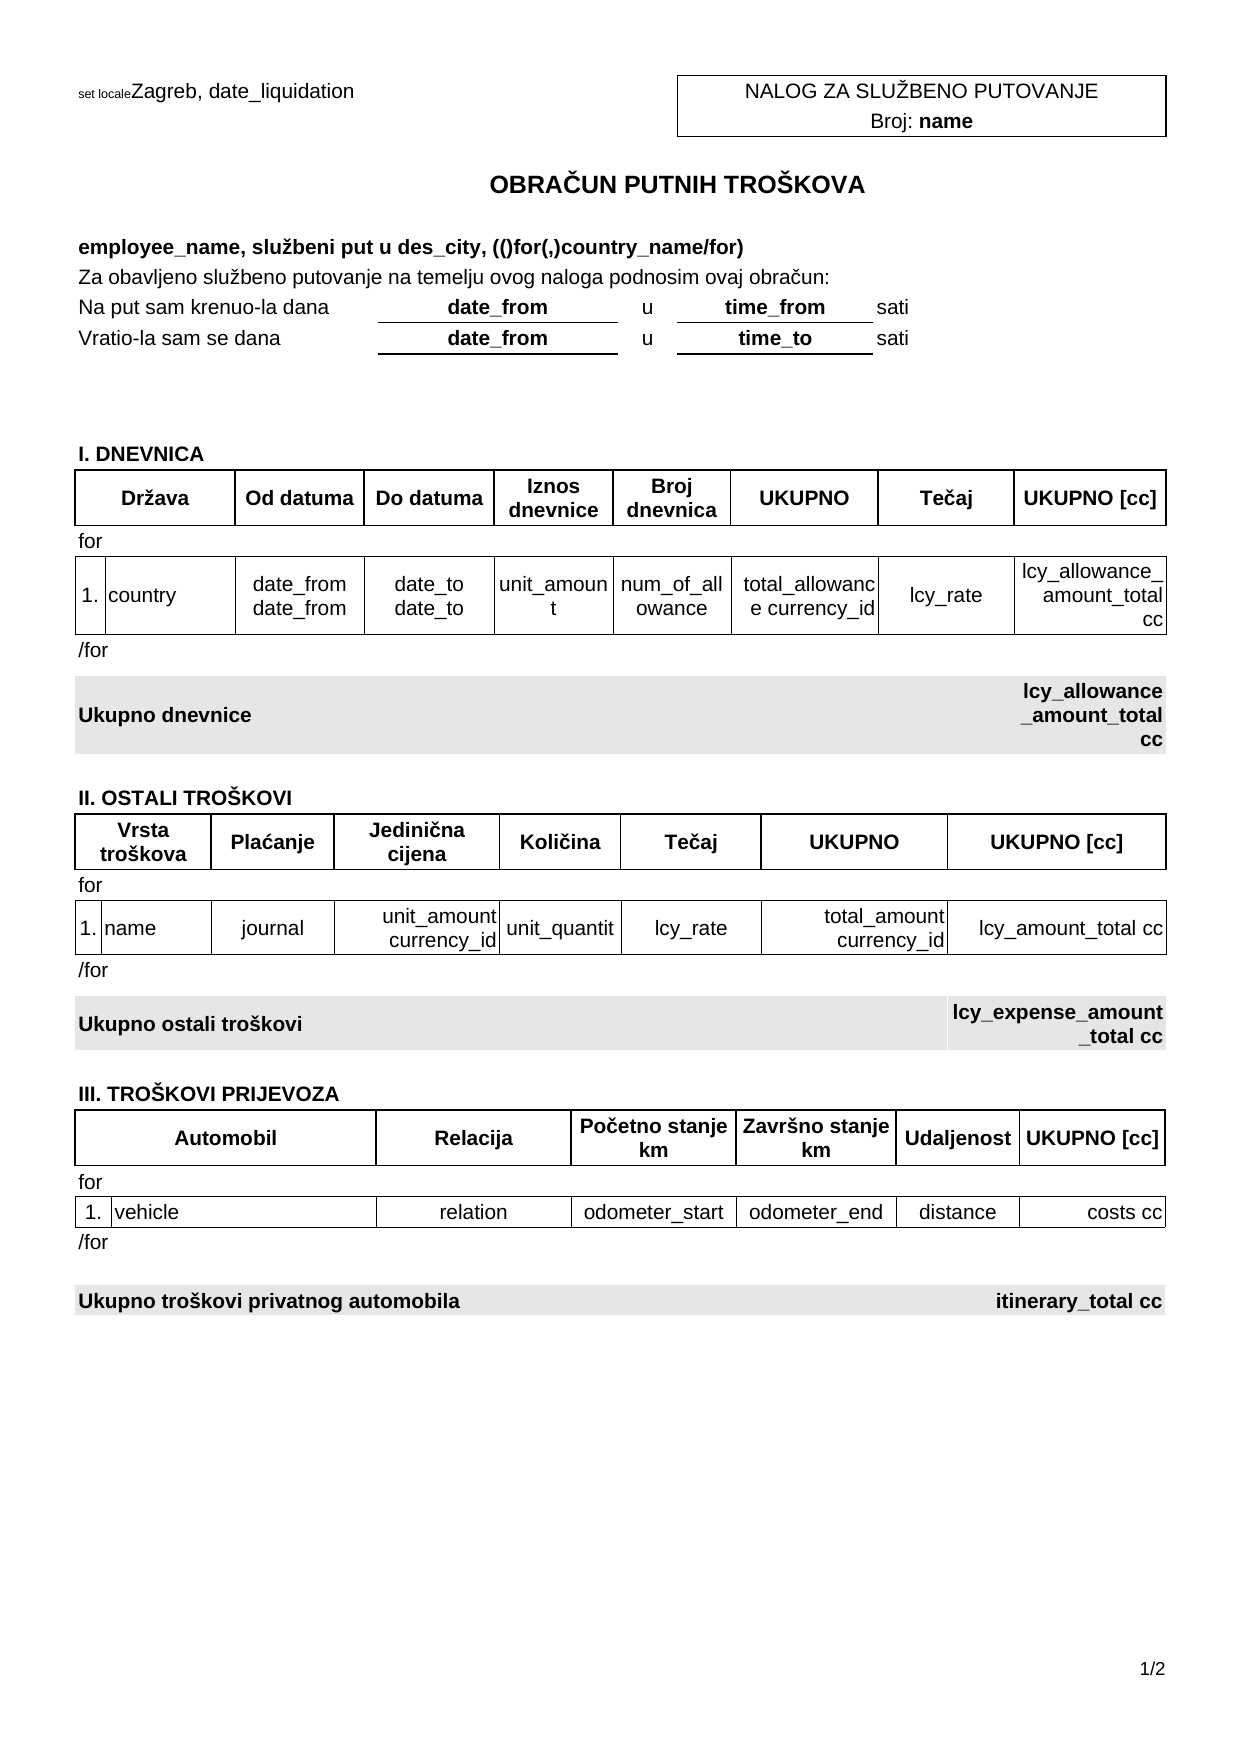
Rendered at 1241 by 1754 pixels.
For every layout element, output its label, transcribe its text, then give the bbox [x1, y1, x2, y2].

table_cell sati [873, 322, 977, 353]
table_cell [75, 106, 378, 136]
table_cell u [618, 292, 677, 322]
table_cell unit_amount currency_id [335, 901, 499, 954]
table_cell for [75, 1166, 1165, 1196]
table_cell relation [377, 1197, 571, 1227]
table_cell [978, 384, 1166, 415]
table_cell date_from [378, 292, 618, 322]
table_cell time_from [677, 292, 873, 322]
table_cell UKUPNO [762, 815, 947, 869]
table_cell [802, 1257, 1165, 1285]
table_cell [721, 955, 1166, 984]
table_cell lcy_expense_amount_total cc [948, 996, 1166, 1050]
table_cell Država [76, 471, 234, 524]
table_cell distance [897, 1197, 1019, 1227]
table_cell Ukupno dnevnice [75, 676, 613, 754]
table_cell Završno stanje km [737, 1111, 895, 1165]
table_cell [75, 664, 1166, 676]
table_cell Na put sam krenuo-la dana [75, 292, 378, 322]
table_header III. TROŠKOVI PRIJEVOZA [75, 1079, 802, 1109]
table_cell time_to [677, 323, 873, 353]
table_cell total_amount currency_id [762, 901, 947, 954]
table_cell [378, 106, 618, 136]
table_cell Automobil [76, 1111, 375, 1165]
table_cell vehicle [112, 1197, 376, 1227]
table_cell [613, 676, 1014, 754]
table_cell journal [212, 901, 334, 954]
table_cell UKUPNO [cc] [948, 815, 1165, 869]
table_cell [378, 136, 618, 167]
table_cell lcy_allowance_amount_total cc [1014, 676, 1166, 754]
table_cell odometer_end [737, 1197, 896, 1227]
table_cell u [618, 322, 677, 353]
table_header II. OSTALI TROŠKOVI [75, 783, 721, 813]
table_cell country [106, 557, 235, 634]
table_cell [677, 202, 977, 232]
table_cell costs cc [1020, 1197, 1165, 1227]
table_cell Tečaj [621, 815, 760, 869]
table_header [378, 75, 618, 106]
table_cell Do datuma [365, 471, 493, 524]
table_cell UKUPNO [cc] [1015, 471, 1165, 524]
table_cell employee_name, službeni put u des_city, (()for(,)country_name/for) [75, 232, 1166, 262]
table_cell Tečaj [879, 471, 1013, 524]
table_cell Plaćanje [212, 815, 333, 869]
table_cell Ukupno troškovi privatnog automobila [75, 1285, 967, 1315]
table_header [721, 783, 1166, 813]
table_cell name [102, 901, 211, 954]
table_cell [978, 262, 1166, 292]
table_cell [978, 137, 1166, 167]
table_cell /for [75, 1228, 1165, 1257]
table_cell 1. [76, 1197, 111, 1227]
table_cell total_allowance currency_id [732, 557, 878, 634]
table_header [618, 75, 677, 106]
table_cell unit_amount [495, 557, 613, 634]
table_cell itinerary_total cc [967, 1285, 1165, 1315]
table_cell Za obavljeno službeno putovanje na temelju ovog naloga podnosim ovaj obračun: [75, 262, 977, 292]
table_cell [721, 870, 1166, 900]
table_cell unit_quantit [500, 901, 621, 954]
table_cell for [75, 526, 1166, 556]
table_cell Relacija [377, 1111, 570, 1165]
table_cell [75, 384, 378, 415]
table_cell Početno stanje km [572, 1111, 735, 1165]
table_cell [378, 202, 618, 232]
table_header I. DNEVNICA [75, 439, 1166, 469]
table_cell [978, 322, 1166, 353]
table_cell sati [873, 292, 977, 322]
table_cell /for [75, 635, 1166, 664]
table_cell [378, 384, 618, 415]
table_cell date_from [378, 323, 618, 353]
table_header [802, 1079, 1165, 1109]
table_cell lcy_amount_total cc [948, 901, 1166, 954]
table_cell num_of_allowance [614, 557, 731, 634]
table_cell [978, 202, 1166, 232]
table_cell [677, 137, 977, 167]
table_cell for [75, 870, 721, 900]
table_cell 1. [76, 901, 101, 954]
table_cell Broj: name [678, 106, 1165, 136]
table_cell UKUPNO [cc] [1020, 1111, 1164, 1165]
table_cell lcy_rate [622, 901, 761, 954]
table_cell [75, 1257, 802, 1285]
table_cell Iznos dnevnice [495, 471, 612, 524]
table_cell [677, 384, 977, 415]
table_cell OBRAČUN PUTNIH TROŠKOVA [378, 167, 977, 202]
table_cell [75, 353, 378, 384]
table_cell [978, 353, 1166, 384]
table_cell [621, 996, 761, 1050]
table_cell date_from date_from [236, 557, 364, 634]
table_cell [978, 167, 1166, 202]
table_cell Vratio-la sam se dana [75, 322, 378, 353]
table_cell [378, 353, 977, 384]
table_cell [618, 136, 677, 167]
table_cell odometer_start [572, 1197, 736, 1227]
table_cell Količina [500, 815, 620, 869]
table_cell [618, 106, 677, 136]
table_cell [721, 985, 1166, 996]
table_cell [618, 202, 677, 232]
table_cell Vrsta troškova [76, 815, 210, 869]
table_cell Ukupno ostali troškovi [75, 996, 621, 1050]
table_cell /for [75, 955, 721, 984]
table_cell Jedinična cijena [335, 815, 499, 869]
table_header NALOG ZA SLUŽBENO PUTOVANJE [678, 76, 1165, 106]
table_cell [618, 384, 677, 415]
table_cell Od datuma [236, 471, 363, 524]
table_cell Udaljenost [897, 1111, 1019, 1165]
table_cell lcy_allowance_amount_total cc [1015, 557, 1166, 634]
table_cell date_to date_to [365, 557, 494, 634]
table_header set localeZagreb, date_liquidation [75, 75, 378, 106]
table_cell [978, 292, 1166, 322]
table_cell 1. [76, 557, 105, 634]
table_cell UKUPNO [731, 471, 877, 524]
table_cell [75, 136, 378, 167]
table_cell [75, 167, 378, 202]
table_cell [761, 996, 947, 1050]
table_cell [75, 985, 721, 996]
table_cell lcy_rate [879, 557, 1014, 634]
table_cell [75, 202, 378, 232]
table_cell Broj dnevnica [614, 471, 730, 524]
